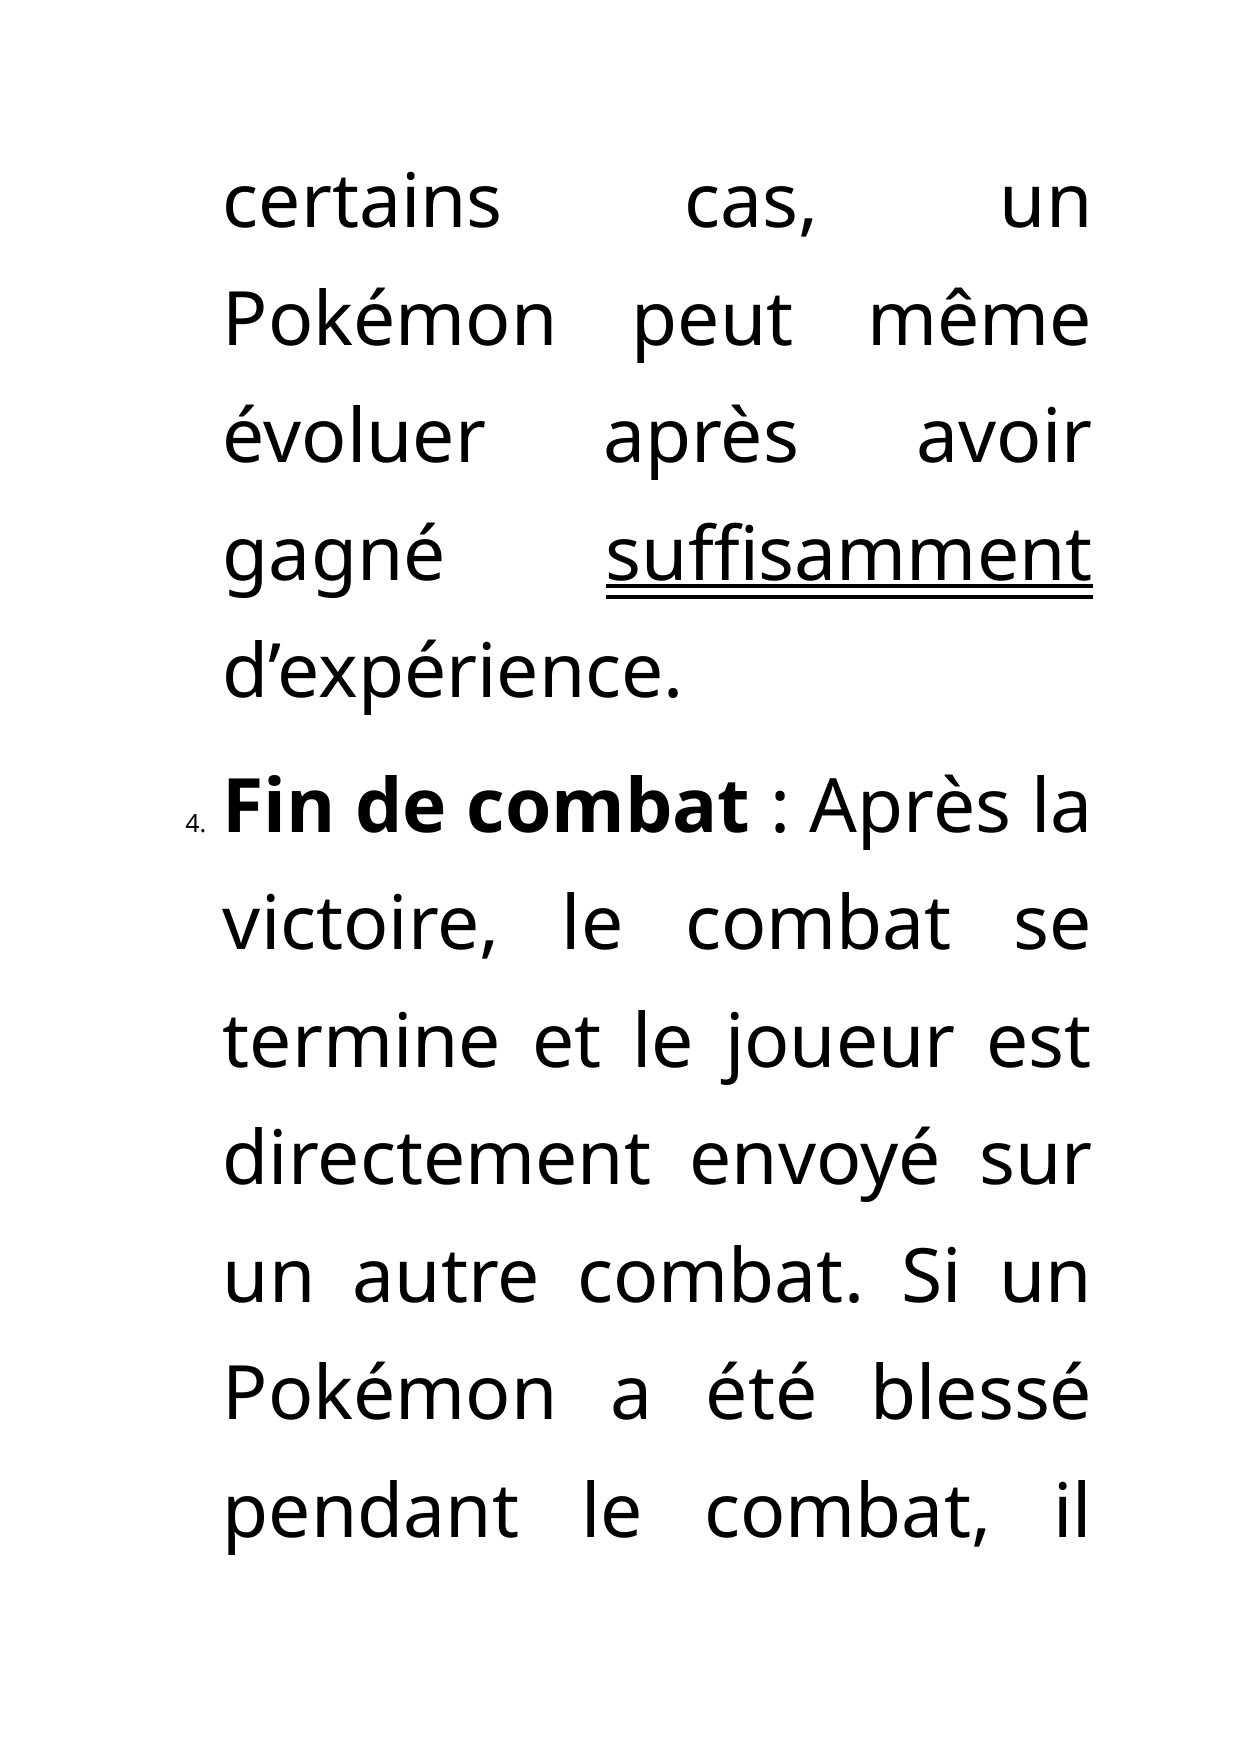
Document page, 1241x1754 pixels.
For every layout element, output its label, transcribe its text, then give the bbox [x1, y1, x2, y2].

list certains cas, un Pokémon peut même évoluer après avoir gagné suffisamment d’expérience. [185, 148, 1093, 720]
list Fin de combat : Après la victoire, le combat se termine et le joueur est directement envoyé sur un autre combat. Si un Pokémon a été blessé pendant le combat, il [185, 752, 1093, 1559]
